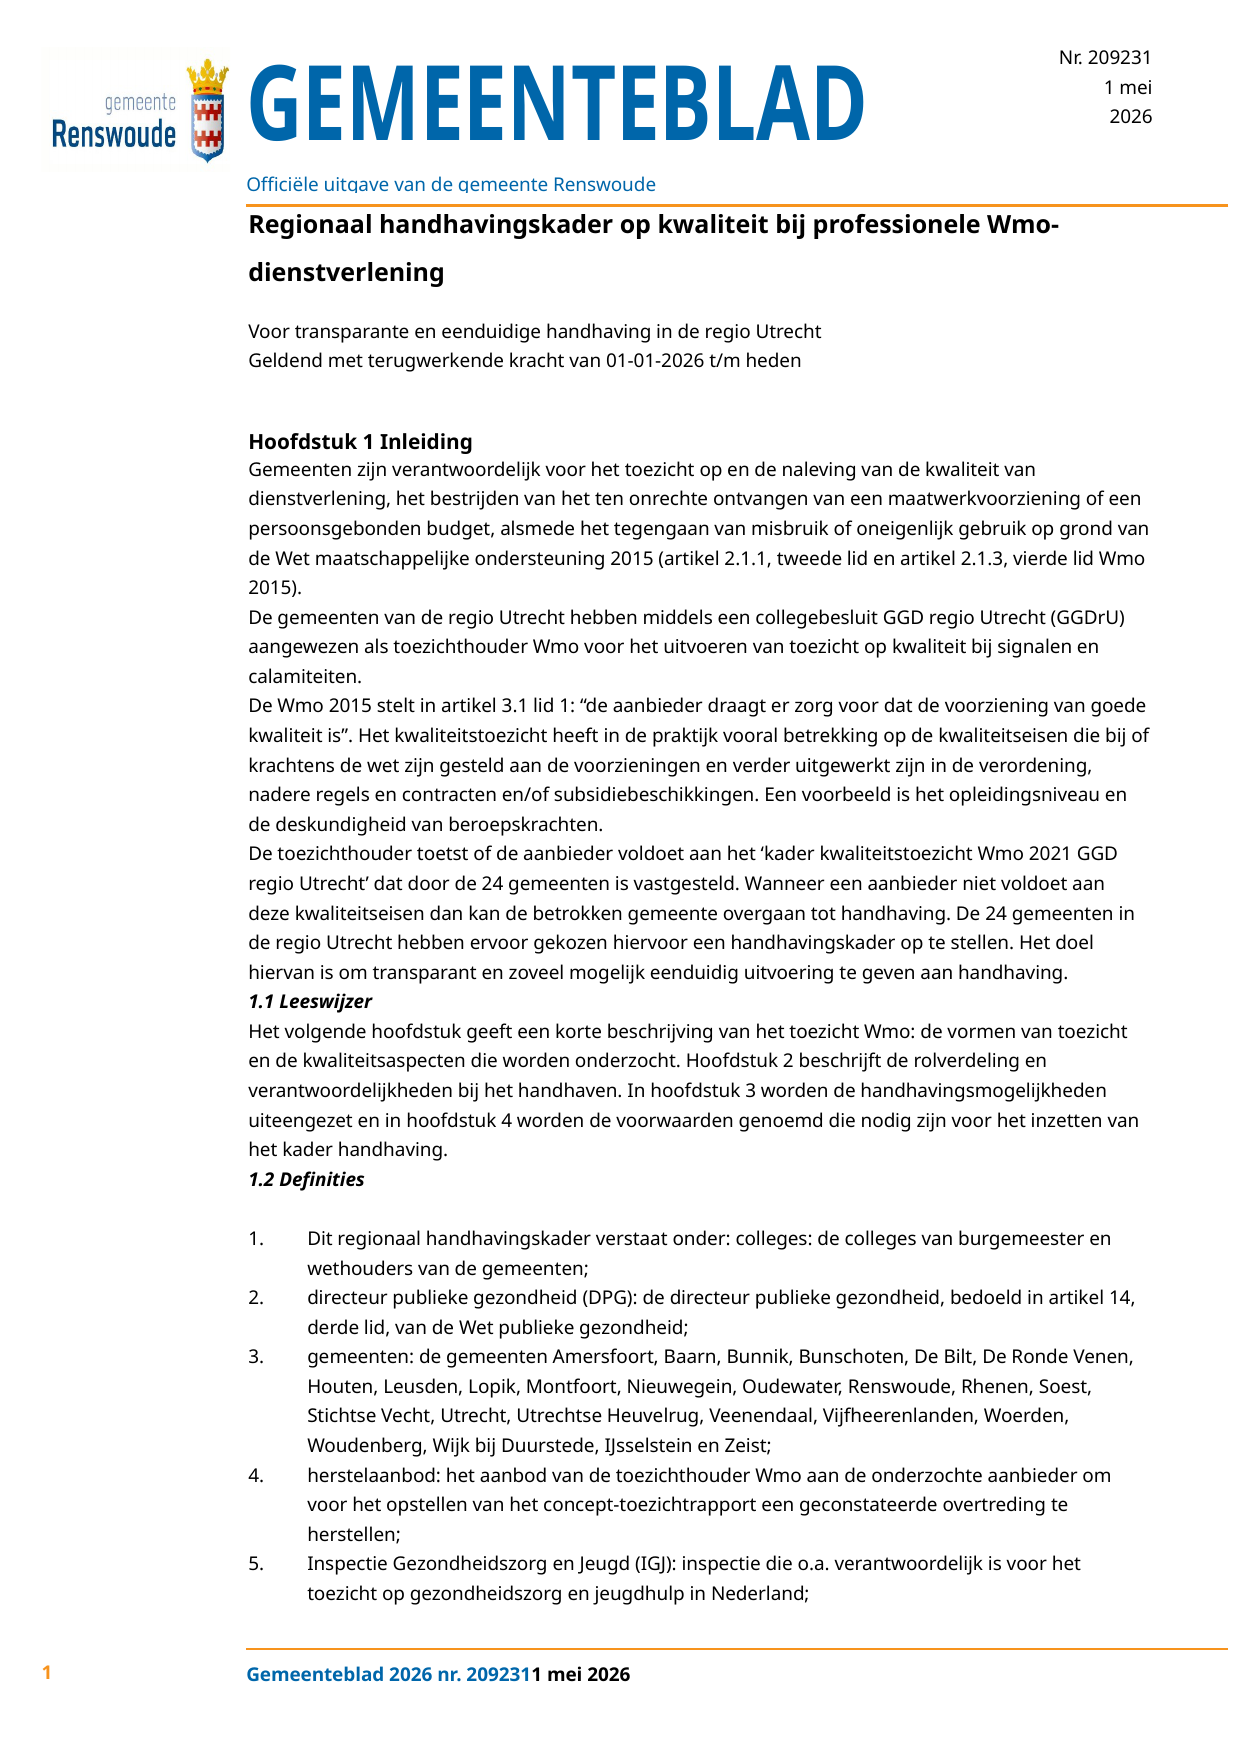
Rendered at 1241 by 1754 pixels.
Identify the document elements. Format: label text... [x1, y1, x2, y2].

text Het volgende hoofdstuk geeft een korte beschrijving van het toezicht Wmo: de vormen van toezicht en de kwaliteitsaspecten die worden onderzocht. Hoofdstuk 2 beschrijft de rolverdeling en verantwoordelijkheden bij het handhaven. In hoofdstuk 3 worden de handhavingsmogelijkheden uiteengezet en in hoofdstuk 4 worden de voorwaarden genoemd die nodig zijn voor het inzetten van het kader handhaving. [248, 1018, 1152, 1162]
list directeur publieke gezondheid (DPG): de directeur publieke gezondheid, bedoeld in artikel 14, derde lid, van de Wet publieke gezondheid; [248, 1284, 1152, 1339]
picture [41, 47, 231, 172]
text De toezichthouder toetst of de aanbieder voldoet aan het ‘kader kwaliteitstoezicht Wmo 2021 GGD regio Utrecht’ dat door de 24 gemeenten is vastgesteld. Wanneer een aanbieder niet voldoet aan deze kwaliteitseisen dan kan de betrokken gemeente overgaan tot handhaving. De 24 gemeenten in de regio Utrecht hebben ervoor gekozen hiervoor een handhavingskader op te stellen. Het doel hiervan is om transparant en zoveel mogelijk eenduidig uitvoering te geven aan handhaving. [248, 841, 1152, 984]
text 1.1 Leeswijzer [248, 988, 1152, 1014]
text Gemeenten zijn verantwoordelijk voor het toezicht op en de naleving van de kwaliteit van dienstverlening, het bestrijden van het ten onrechte ontvangen van een maatwerkvoorziening of een persoonsgebonden budget, alsmede het tegengaan van misbruik of oneigenlijk gebruik op grond van de Wet maatschappelijke ondersteuning 2015 (artikel 2.1.1, tweede lid en artikel 2.1.3, vierde lid Wmo 2015). [248, 456, 1152, 600]
list herstelaanbod: het aanbod van de toezichthouder Wmo aan de onderzochte aanbieder om voor het opstellen van het concept-toezichtrapport een geconstateerde overtreding te herstellen; [248, 1462, 1152, 1547]
text Voor transparante en eenduidige handhaving in de regio Utrecht [248, 318, 1152, 344]
list gemeenten: de gemeenten Amersfoort, Baarn, Bunnik, Bunschoten, De Bilt, De Ronde Venen, Houten, Leusden, Lopik, Montfoort, Nieuwegein, Oudewater, Renswoude, Rhenen, Soest, Stichtse Vecht, Utrecht, Utrechtse Heuvelrug, Veenendaal, Vijfheerenlanden, Woerden, Woudenberg, Wijk bij Duurstede, IJsselstein en Zeist; [248, 1343, 1152, 1458]
list Inspectie Gezondheidszorg en Jeugd (IGJ): inspectie die o.a. verantwoordelijk is voor het toezicht op gezondheidszorg en jeugdhulp in Nederland; [248, 1551, 1152, 1606]
text Geldend met terugwerkende kracht van 01-01-2026 t/m heden [248, 347, 1152, 373]
text De Wmo 2015 stelt in artikel 3.1 lid 1: “de aanbieder draagt er zorg voor dat de voorziening van goede kwaliteit is”. Het kwaliteitstoezicht heeft in de praktijk vooral betrekking op de kwaliteitseisen die bij of krachtens de wet zijn gesteld aan de voorzieningen en verder uitgewerkt zijn in de verordening, nadere regels en contracten en/of subsidiebeschikkingen. Een voorbeeld is het opleidingsniveau en de deskundigheid van beroepskrachten. [248, 693, 1152, 837]
text Regionaal handhavingskader op kwaliteit bij professionele Wmo-dienstverlening [248, 207, 1152, 288]
text 1.2 Definities [248, 1166, 1152, 1192]
text Hoofdstuk 1 Inleiding [248, 427, 1152, 456]
list Dit regionaal handhavingskader verstaat onder: colleges: de colleges van burgemeester en wethouders van de gemeenten; [248, 1225, 1152, 1280]
text De gemeenten van de regio Utrecht hebben middels een collegebesluit GGD regio Utrecht (GGDrU) aangewezen als toezichthouder Wmo voor het uitvoeren van toezicht op kwaliteit bij signalen en calamiteiten. [248, 604, 1152, 689]
